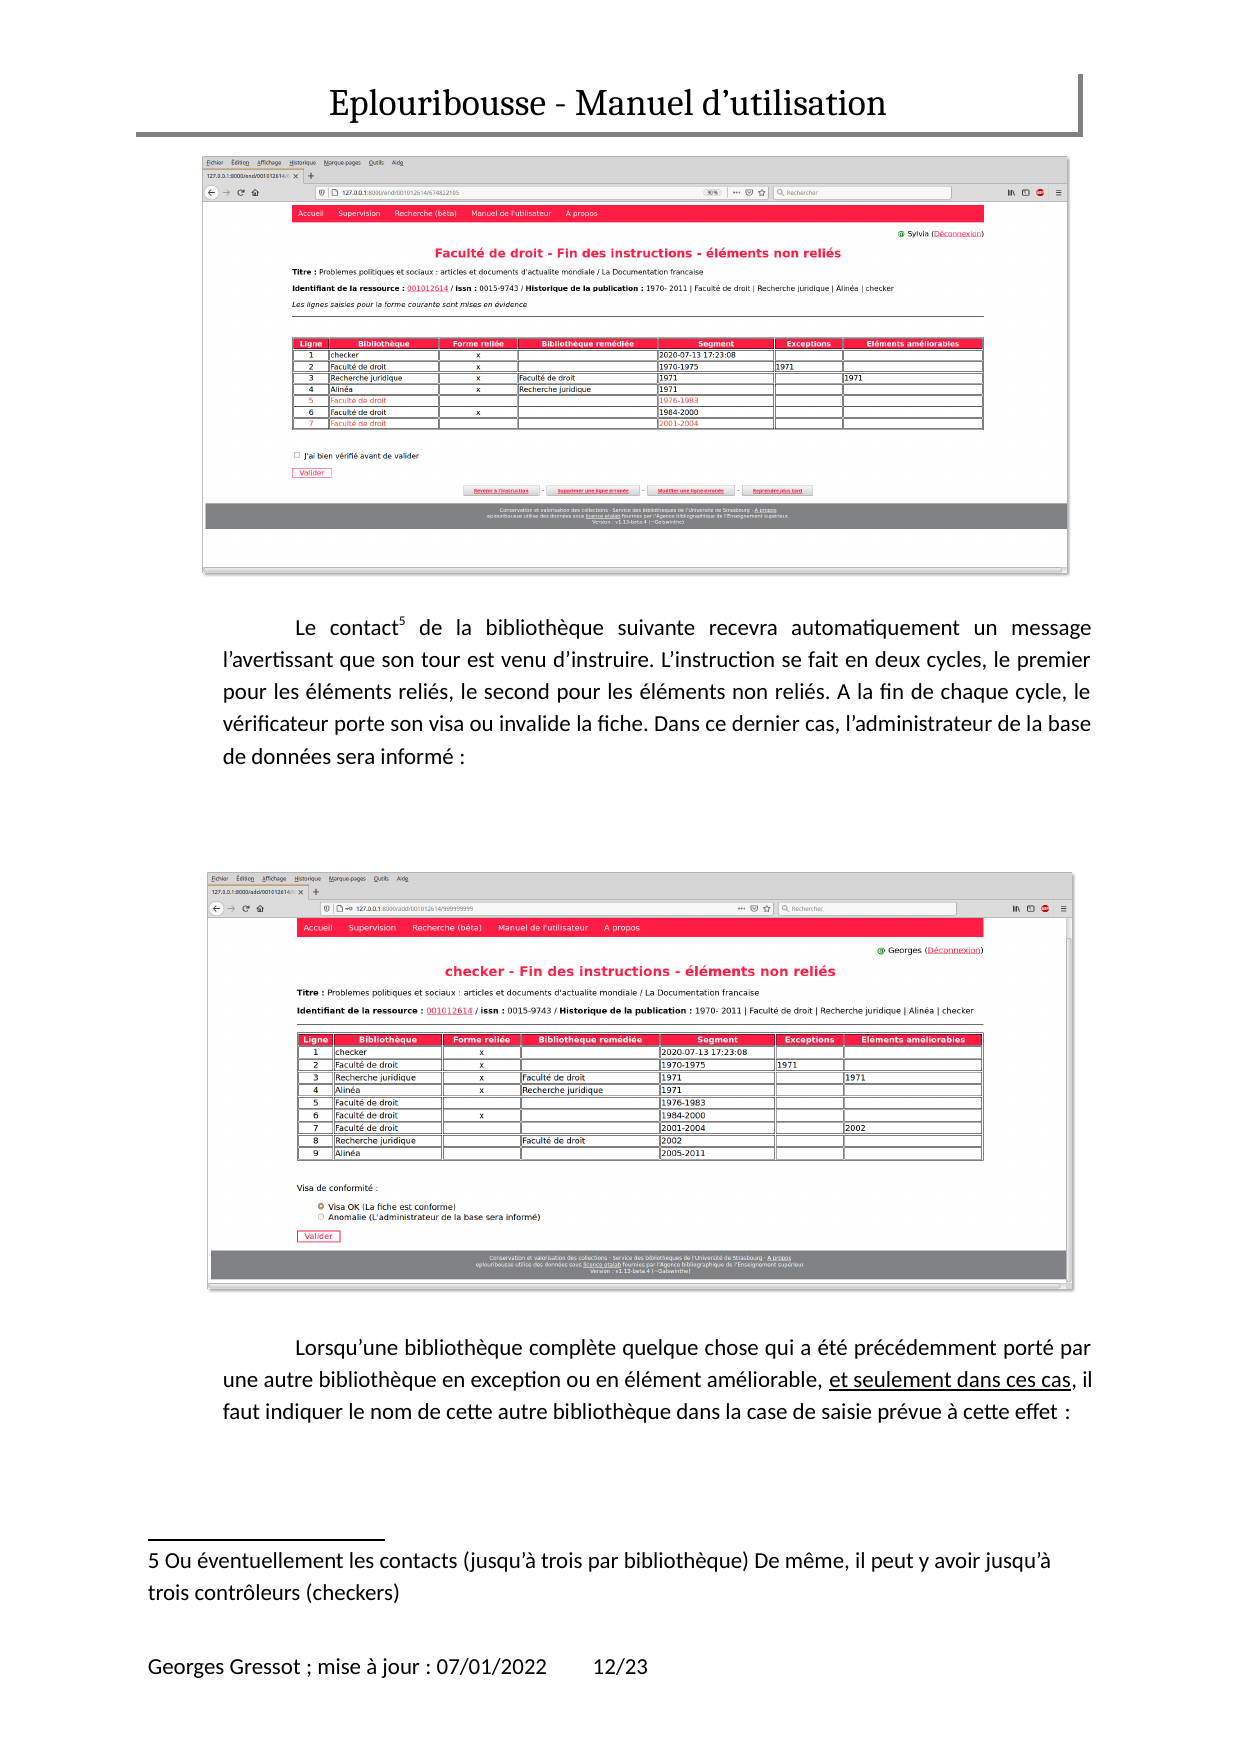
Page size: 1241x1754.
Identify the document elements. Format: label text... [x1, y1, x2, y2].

picture [200, 154, 1071, 577]
list Le contact de la bibliothèque suivante recevra automatiquement un message l’avertissant que son tour est venu d’instruire. L’instruction se fait en deux cycles, le premier pour les éléments reliés, le second pour les éléments non reliés. A la fin de chaque cycle, le vérificateur porte son visa ou invalide la fiche. Dans ce dernier cas, l’administrateur de la base de données sera informé : [223, 613, 1093, 770]
text Ou éventuellement les contacts (jusqu’à trois par bibliothèque) De même, il peut y avoir jusqu’à trois contrôleurs (checkers) [148, 1546, 1093, 1606]
list Lorsqu’une bibliothèque complète quelque chose qui a été précédemment porté par une autre bibliothèque en exception ou en élément améliorable, et seulement dans ces cas, il faut indiquer le nom de cette autre bibliothèque dans la case de saisie prévue à cette effet : [223, 1333, 1093, 1425]
picture [205, 870, 1076, 1293]
